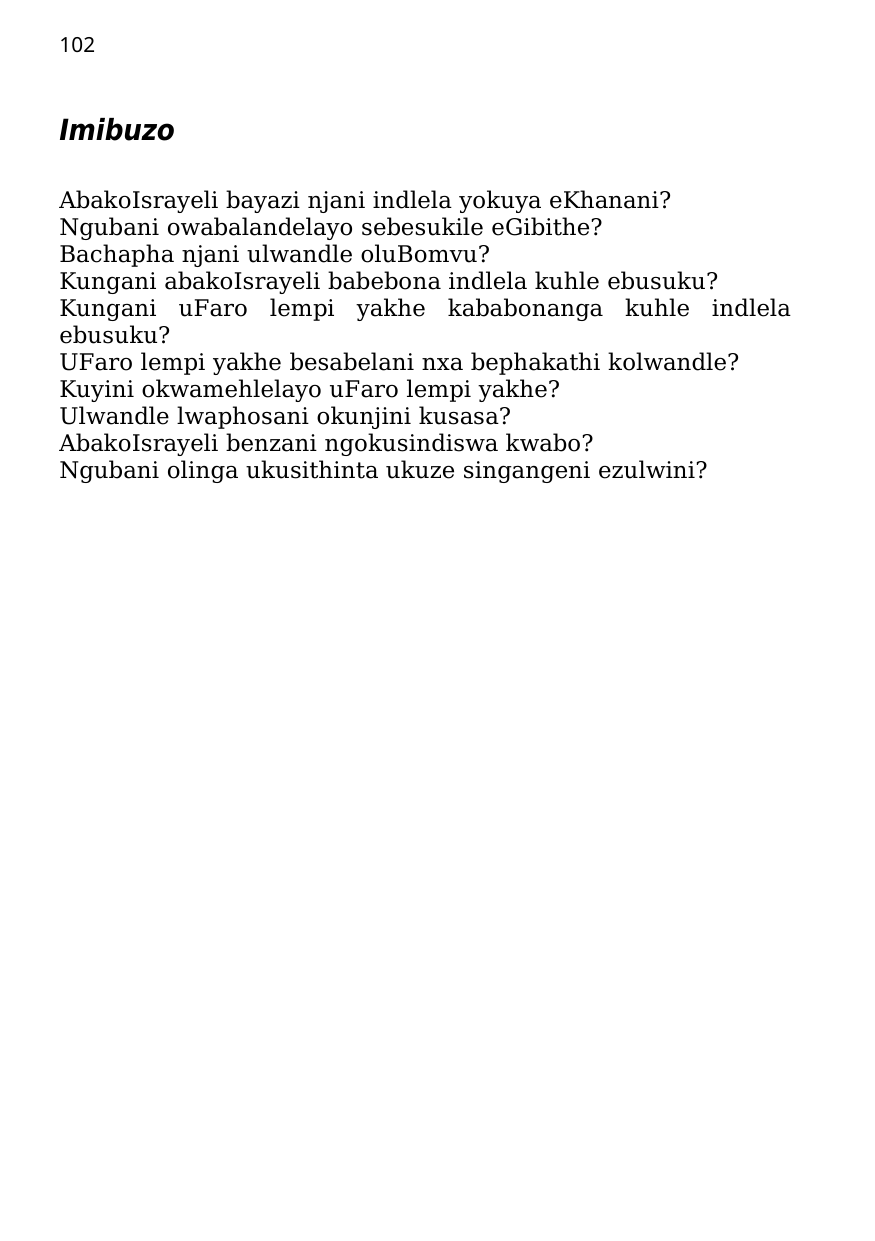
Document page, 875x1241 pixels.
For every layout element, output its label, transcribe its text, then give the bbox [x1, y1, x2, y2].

text Kuyini okwamehlelayo uFaro lempi yakhe? [59, 376, 791, 403]
text Ngubani owabalandelayo sebesukile eGibithe? [59, 214, 791, 241]
text AbakoIsrayeli benzani ngokusindiswa kwabo? [59, 430, 791, 457]
text AbakoIsrayeli bayazi njani indlela yokuya eKhanani? [59, 187, 791, 214]
subtitle Imibuzo [59, 113, 791, 147]
text Kungani uFaro lempi yakhe kababonanga kuhle indlela ebusuku? [59, 295, 791, 349]
text Ngubani olinga ukusithinta ukuze singangeni ezulwini? [59, 457, 791, 484]
text Ulwandle lwaphosani okunjini kusasa? [59, 403, 791, 430]
text Kungani abakoIsrayeli babebona indlela kuhle ebusuku? [59, 268, 791, 295]
text Bachapha njani ulwandle oluBomvu? [59, 241, 791, 268]
text UFaro lempi yakhe besabelani nxa bephakathi kolwandle? [59, 349, 791, 376]
